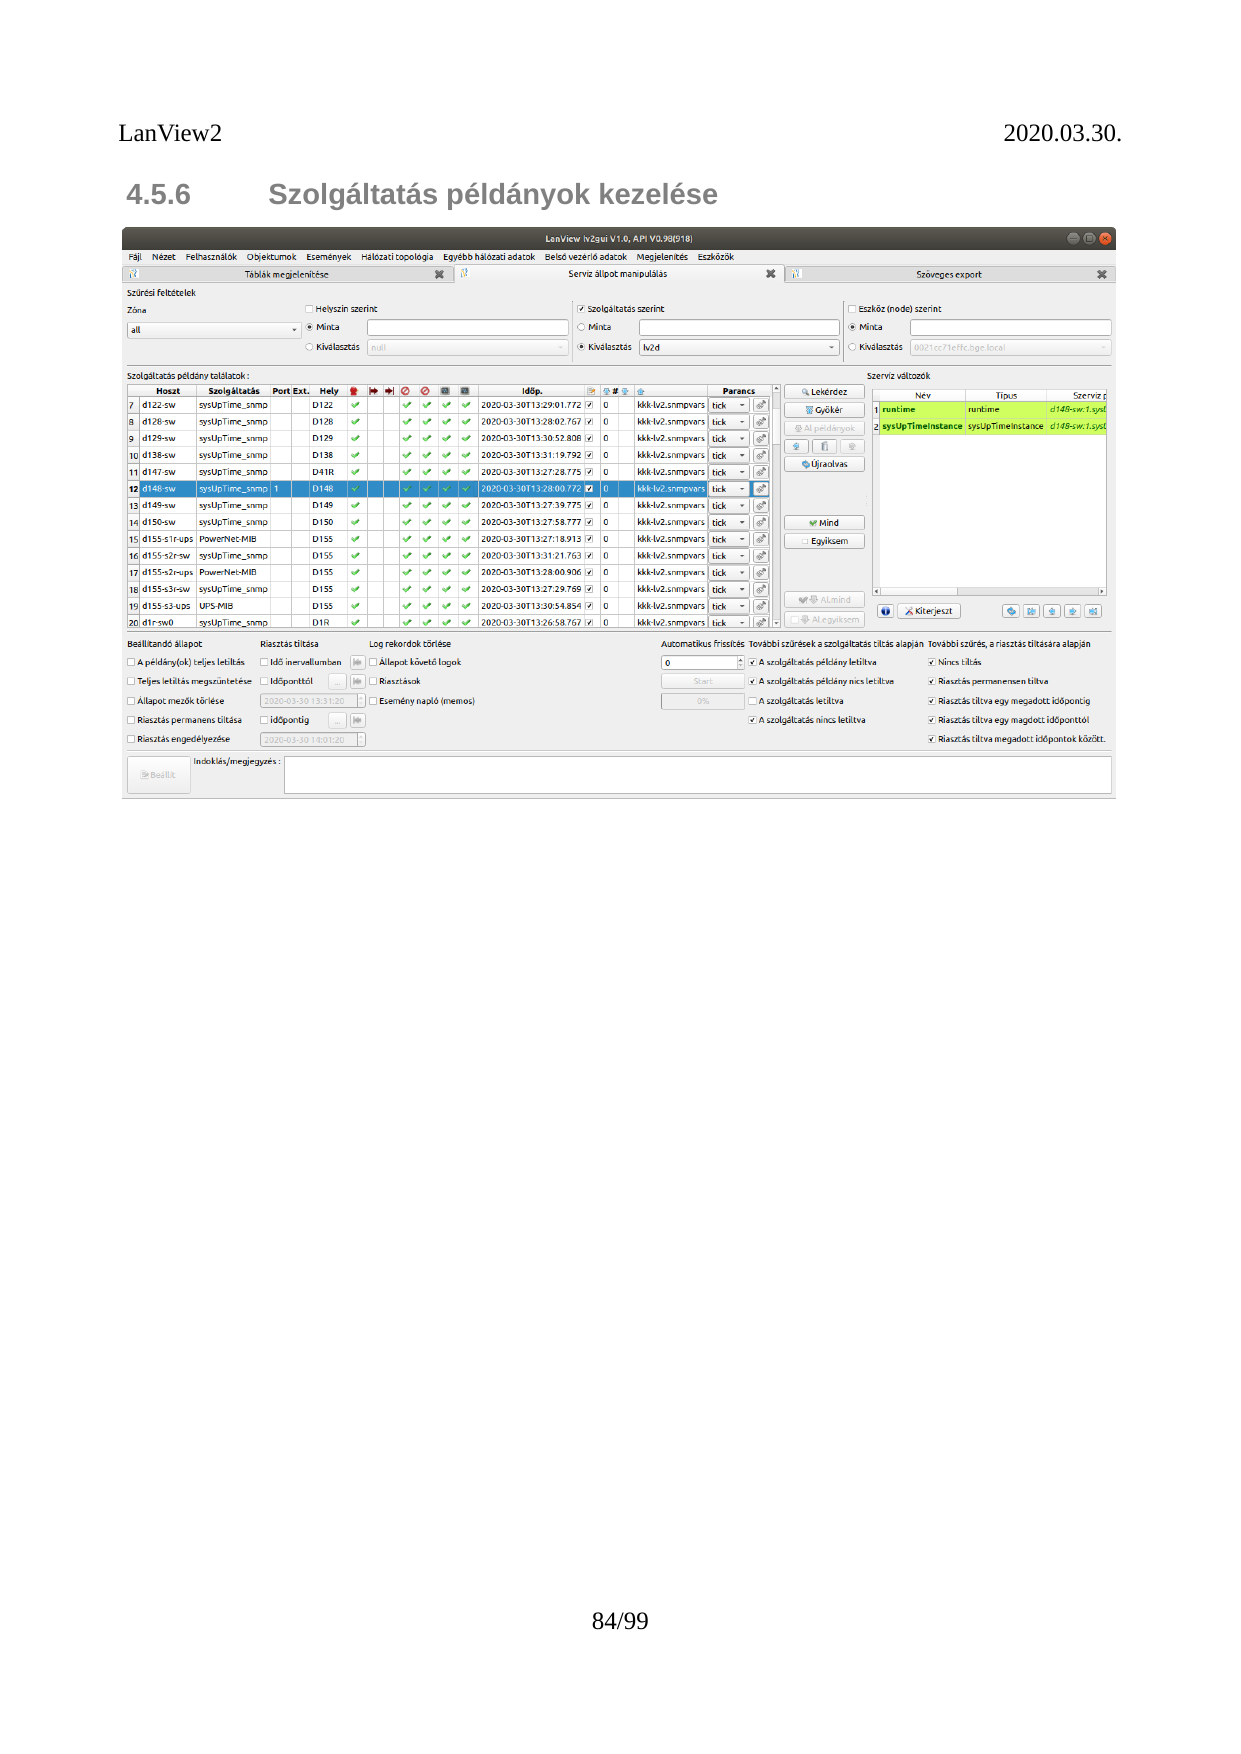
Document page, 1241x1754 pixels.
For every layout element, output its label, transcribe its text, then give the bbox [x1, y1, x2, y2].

subtitle Szolgáltatás példányok kezelése [118, 177, 1122, 211]
picture [118, 223, 1123, 805]
